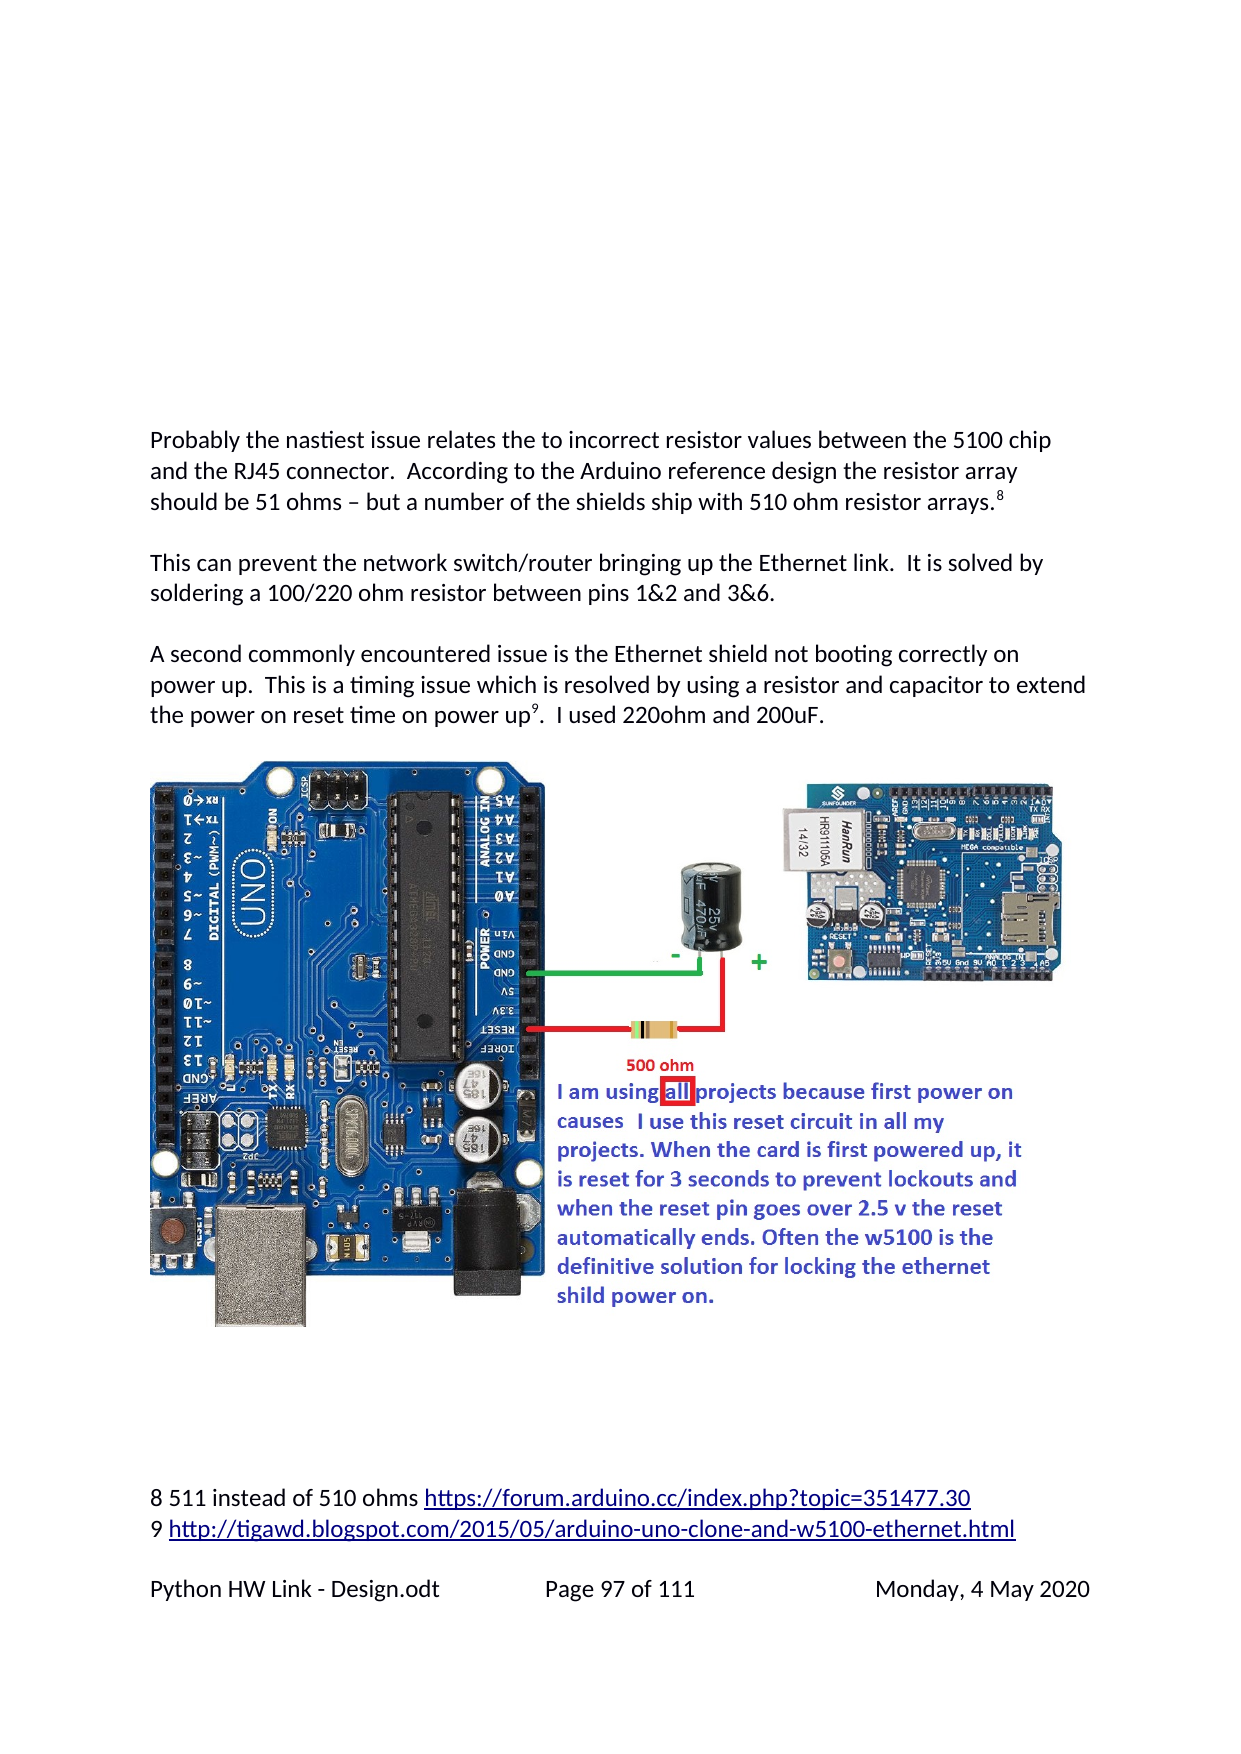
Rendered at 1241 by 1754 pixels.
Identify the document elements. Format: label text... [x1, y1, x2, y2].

text 511 instead of 510 ohms https://forum.arduino.cc/index.php?topic=351477.30 [150, 1482, 1090, 1513]
text This can prevent the network switch/router bringing up the Ethernet link. It is solved by soldering a 100/220 ohm resistor between pins 1&2 and 3&6. [150, 547, 1090, 608]
text http://tigawd.blogspot.com/2015/05/arduino-uno-clone-and-w5100-ethernet.html [150, 1513, 1090, 1543]
text A second commonly encountered issue is the Ethernet shield not booting correctly on power up. This is a timing issue which is resolved by using a resistor and capacitor to extend the power on reset time on power up. I used 220ohm and 200uF. [150, 638, 1090, 730]
text Probably the nastiest issue relates the to incorrect resistor values between the 5100 chip and the RJ45 connector. According to the Arduino reference design the resistor array should be 51 ohms – but a number of the shields ship with 510 ohm resistor arrays. [150, 425, 1090, 516]
picture [150, 760, 1091, 1327]
